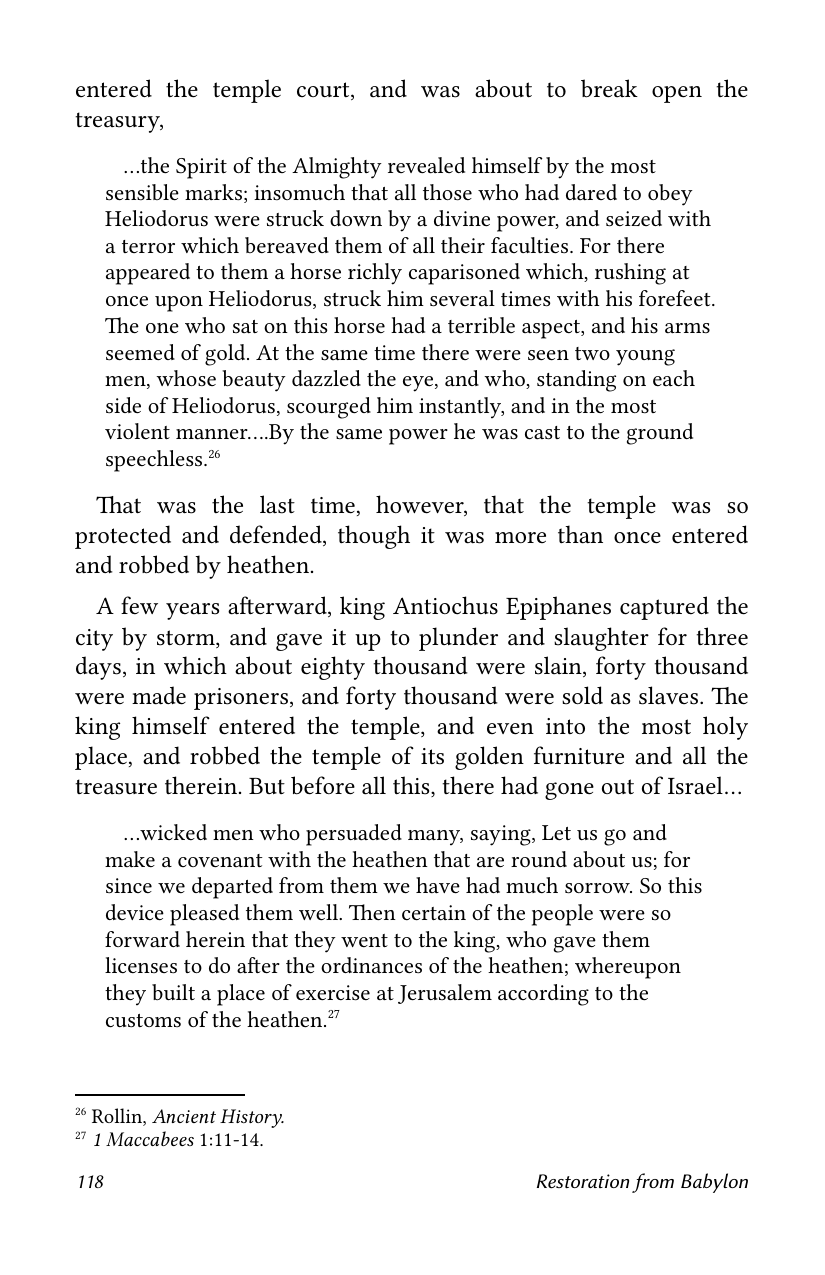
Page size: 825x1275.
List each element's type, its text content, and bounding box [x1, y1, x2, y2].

text ...the Spirit of the Almighty revealed himself by the most sensible marks; insomuch that all those who had dared to obey Heliodorus were struck down by a divine power, and seized with a terror which bereaved them of all their faculties. For there appeared to them a horse richly caparisoned which, rushing at once upon Heliodorus, struck him several times with his forefeet. The one who sat on this horse had a terrible aspect, and his arms seemed of gold. At the same time there were seen two young men, whose beauty dazzled the eye, and who, standing on each side of Heliodorus, scourged him instantly, and in the most violent manner....By the same power he was cast to the ground speechless. [105, 153, 720, 472]
text 1 Maccabees 1:11-14. [75, 1128, 750, 1152]
text Rollin, Ancient History. [75, 1104, 750, 1128]
text ...wicked men who persuaded many, saying, Let us go and make a covenant with the heathen that are round about us; for since we departed from them we have had much sorrow. So this device pleased them well. Then certain of the people were so forward herein that they went to the king, who gave them licenses to do after the ordinances of the heathen; whereupon they built a place of exercise at Jerusalem according to the customs of the heathen. [105, 820, 720, 1033]
text entered the temple court, and was about to break open the treasury, [75, 75, 750, 133]
text A few years afterward, king Antiochus Epiphanes captured the city by storm, and gave it up to plunder and slaughter for three days, in which about eighty thousand were slain, forty thousand were made prisoners, and forty thousand were sold as slaves. The king himself entered the temple, and even into the most holy place, and robbed the temple of its golden furniture and all the treasure therein. But before all this, there had gone out of Israel... [75, 593, 750, 801]
text That was the last time, however, that the temple was so protected and defended, though it was more than once entered and robbed by heathen. [75, 491, 750, 579]
